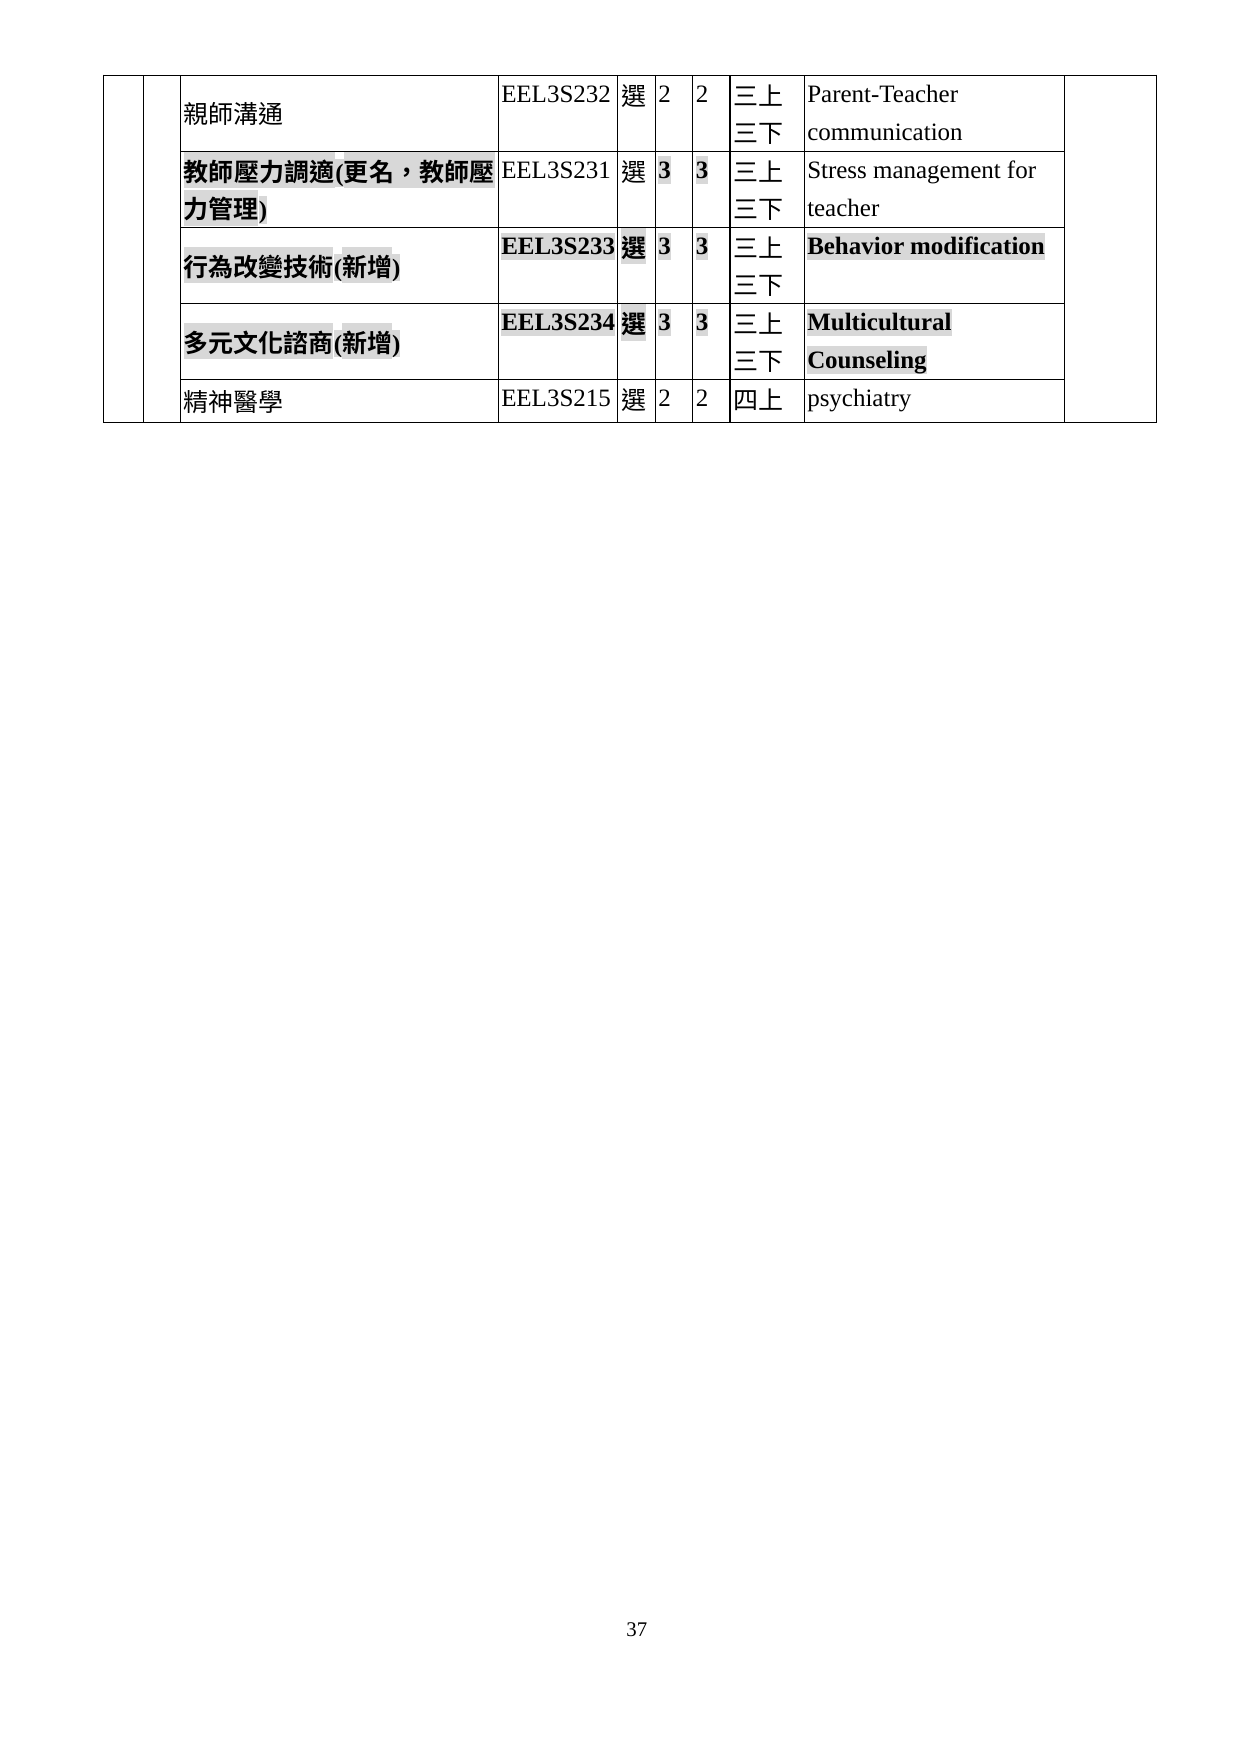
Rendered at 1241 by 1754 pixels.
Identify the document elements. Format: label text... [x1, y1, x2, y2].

table_cell EEL3S234 [499, 304, 617, 379]
table_cell 四上 [731, 380, 804, 422]
table_cell 2 [656, 380, 692, 422]
table_cell Parent-Teacher communication [805, 76, 1064, 151]
table_cell EEL3S232 [499, 76, 617, 151]
table_cell 親師溝通 [181, 76, 498, 151]
table_cell 三上 三下 [731, 76, 804, 151]
table_cell 3 [693, 228, 729, 303]
table_cell [104, 76, 143, 422]
table_cell 3 [656, 304, 692, 379]
table_cell 多元文化諮商(新增) [181, 304, 498, 379]
table_cell 2 [693, 380, 729, 422]
table_cell 2 [693, 76, 729, 151]
table_cell 教師壓力調適(更名，教師壓力管理) [181, 152, 498, 227]
table_cell 2 [656, 76, 692, 151]
table_cell EEL3S231 [499, 152, 617, 227]
table_cell 三上 三下 [731, 228, 804, 303]
table_cell psychiatry [805, 380, 1064, 422]
table_cell 選 [618, 380, 655, 422]
table_cell 選 [618, 152, 655, 227]
table_cell 選 [618, 304, 655, 379]
table_cell EEL3S233 [499, 228, 617, 303]
table_cell [1065, 76, 1156, 422]
table_cell 精神醫學 [181, 380, 498, 422]
table_cell 選 [618, 228, 655, 303]
table_cell 三上 三下 [731, 152, 804, 227]
table_cell 3 [693, 304, 729, 379]
table_cell 選 [618, 76, 655, 151]
table_cell Stress management for teacher [805, 152, 1064, 227]
table_cell [144, 76, 180, 422]
table_cell Multicultural Counseling [805, 304, 1064, 379]
table_cell EEL3S215 [499, 380, 617, 422]
table_cell 三上 三下 [731, 304, 804, 379]
table_cell 3 [656, 152, 692, 227]
table_cell 行為改變技術(新增) [181, 228, 498, 303]
table_cell 3 [656, 228, 692, 303]
table_cell Behavior modification [805, 228, 1064, 303]
table_cell 3 [693, 152, 729, 227]
